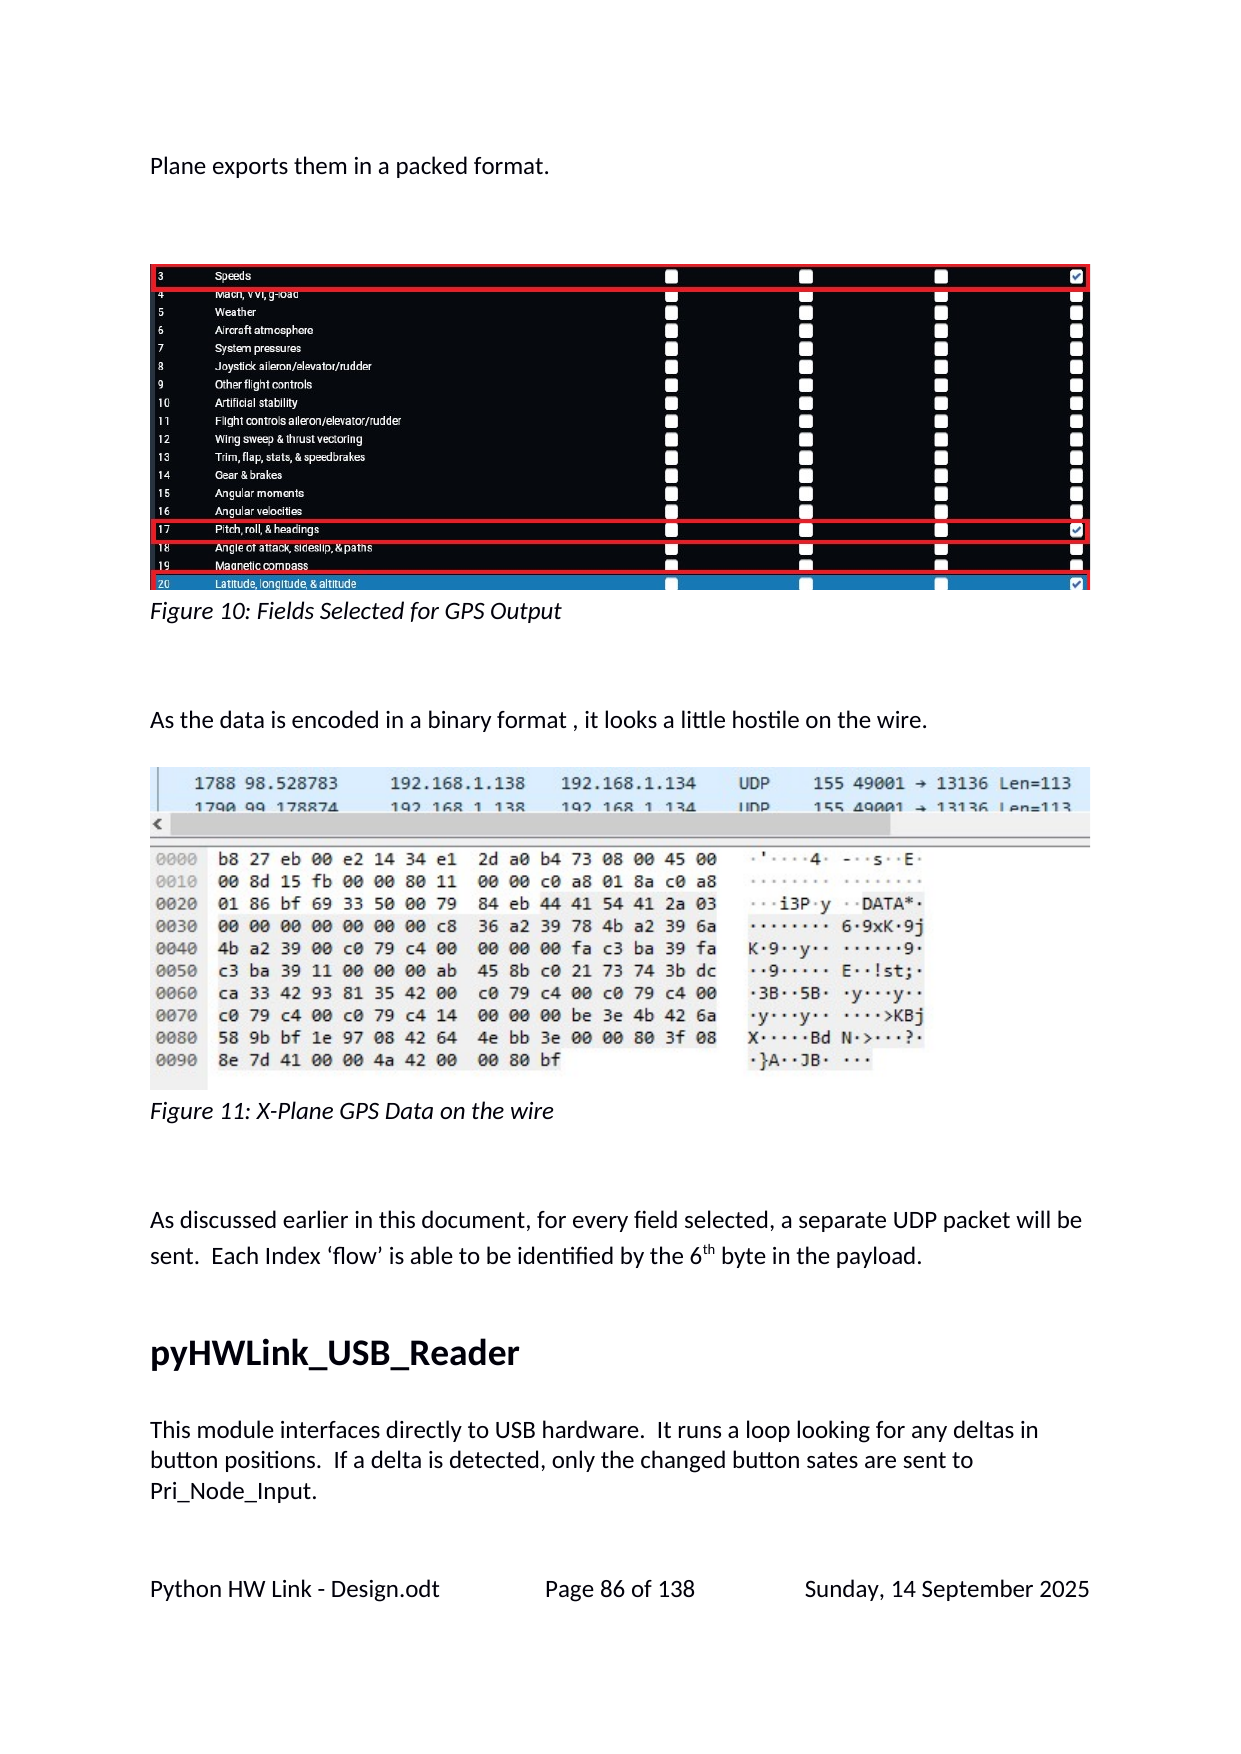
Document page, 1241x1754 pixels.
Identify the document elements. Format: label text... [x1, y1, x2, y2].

text As the data is encoded in a binary format , it looks a little hostile on the wire. [150, 704, 1090, 734]
text Figure 11: X-Plane GPS Data on the wire [150, 1090, 1090, 1126]
picture [150, 264, 1091, 590]
subtitle pyHWLink_USB_Reader [150, 1329, 1090, 1375]
text As discussed earlier in this document, for every field selected, a separate UDP packet will be sent. Each Index ‘flow’ is able to be identified by the 6th byte in the payload. [150, 1204, 1090, 1271]
text Plane exports them in a packed format. [150, 150, 1090, 181]
picture [150, 767, 1091, 1090]
text Figure 10: Fields Selected for GPS Output [150, 590, 1090, 626]
text This module interfaces directly to USB hardware. It runs a loop looking for any deltas in button positions. If a delta is detected, only the changed button sates are sent to Pri_Node_Input. [150, 1414, 1090, 1505]
